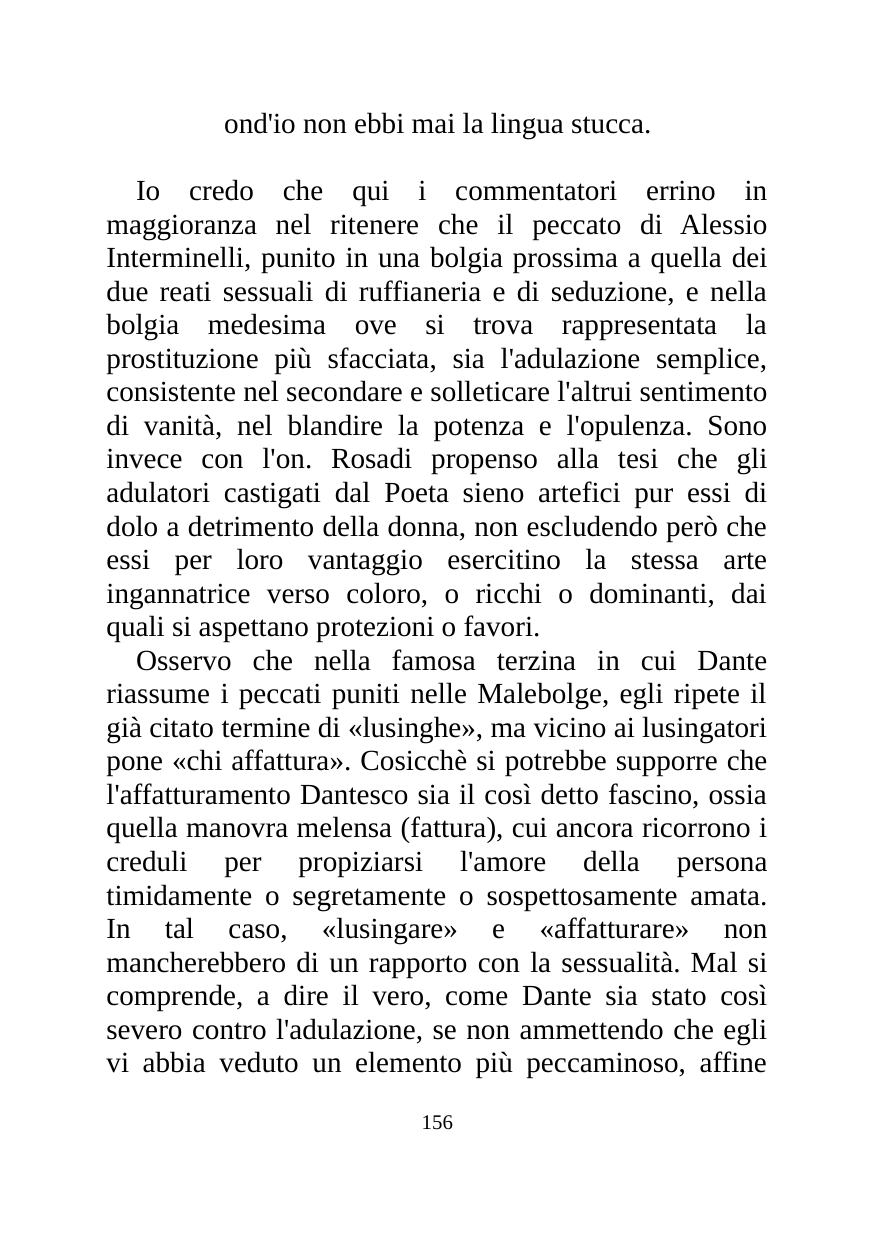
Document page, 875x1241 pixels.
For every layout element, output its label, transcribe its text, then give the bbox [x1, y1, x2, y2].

text ond'io non ebbi mai la lingua stucca. [224, 106, 768, 140]
text Io credo che qui i commentatori errino in maggioranza nel ritenere che il peccato di Alessio Interminelli, punito in una bolgia prossima a quella dei due reati sessuali di ruffianeria e di seduzione, e nella bolgia medesima ove si trova rappresentata la prostituzione più sfacciata, sia l'adulazione semplice, consistente nel secondare e solleticare l'altrui sentimento di vanità, nel blandire la potenza e l'opulenza. Sono invece con l'on. Rosadi propenso alla tesi che gli adulatori castigati dal Poeta sieno artefici pur essi di dolo a detrimento della donna, non escludendo però che essi per loro vantaggio esercitino la stessa arte ingannatrice verso coloro, o ricchi o dominanti, dai quali si aspettano protezioni o favori. [106, 173, 768, 643]
text Osservo che nella famosa terzina in cui Dante riassume i peccati puniti nelle Malebolge, egli ripete il già citato termine di «lusinghe», ma vicino ai lusingatori pone «chi affattura». Cosicchè si potrebbe supporre che l'affatturamento Dantesco sia il così detto fascino, ossia quella manovra melensa (fattura), cui ancora ricorrono i creduli per propiziarsi l'amore della persona timidamente o segretamente o sospettosamente amata. In tal caso, «lusingare» e «affatturare» non mancherebbero di un rapporto con la sessualità. Mal si comprende, a dire il vero, come Dante sia stato così severo contro l'adulazione, se non ammettendo che egli vi abbia veduto un elemento più peccaminoso, affine [106, 643, 768, 1079]
